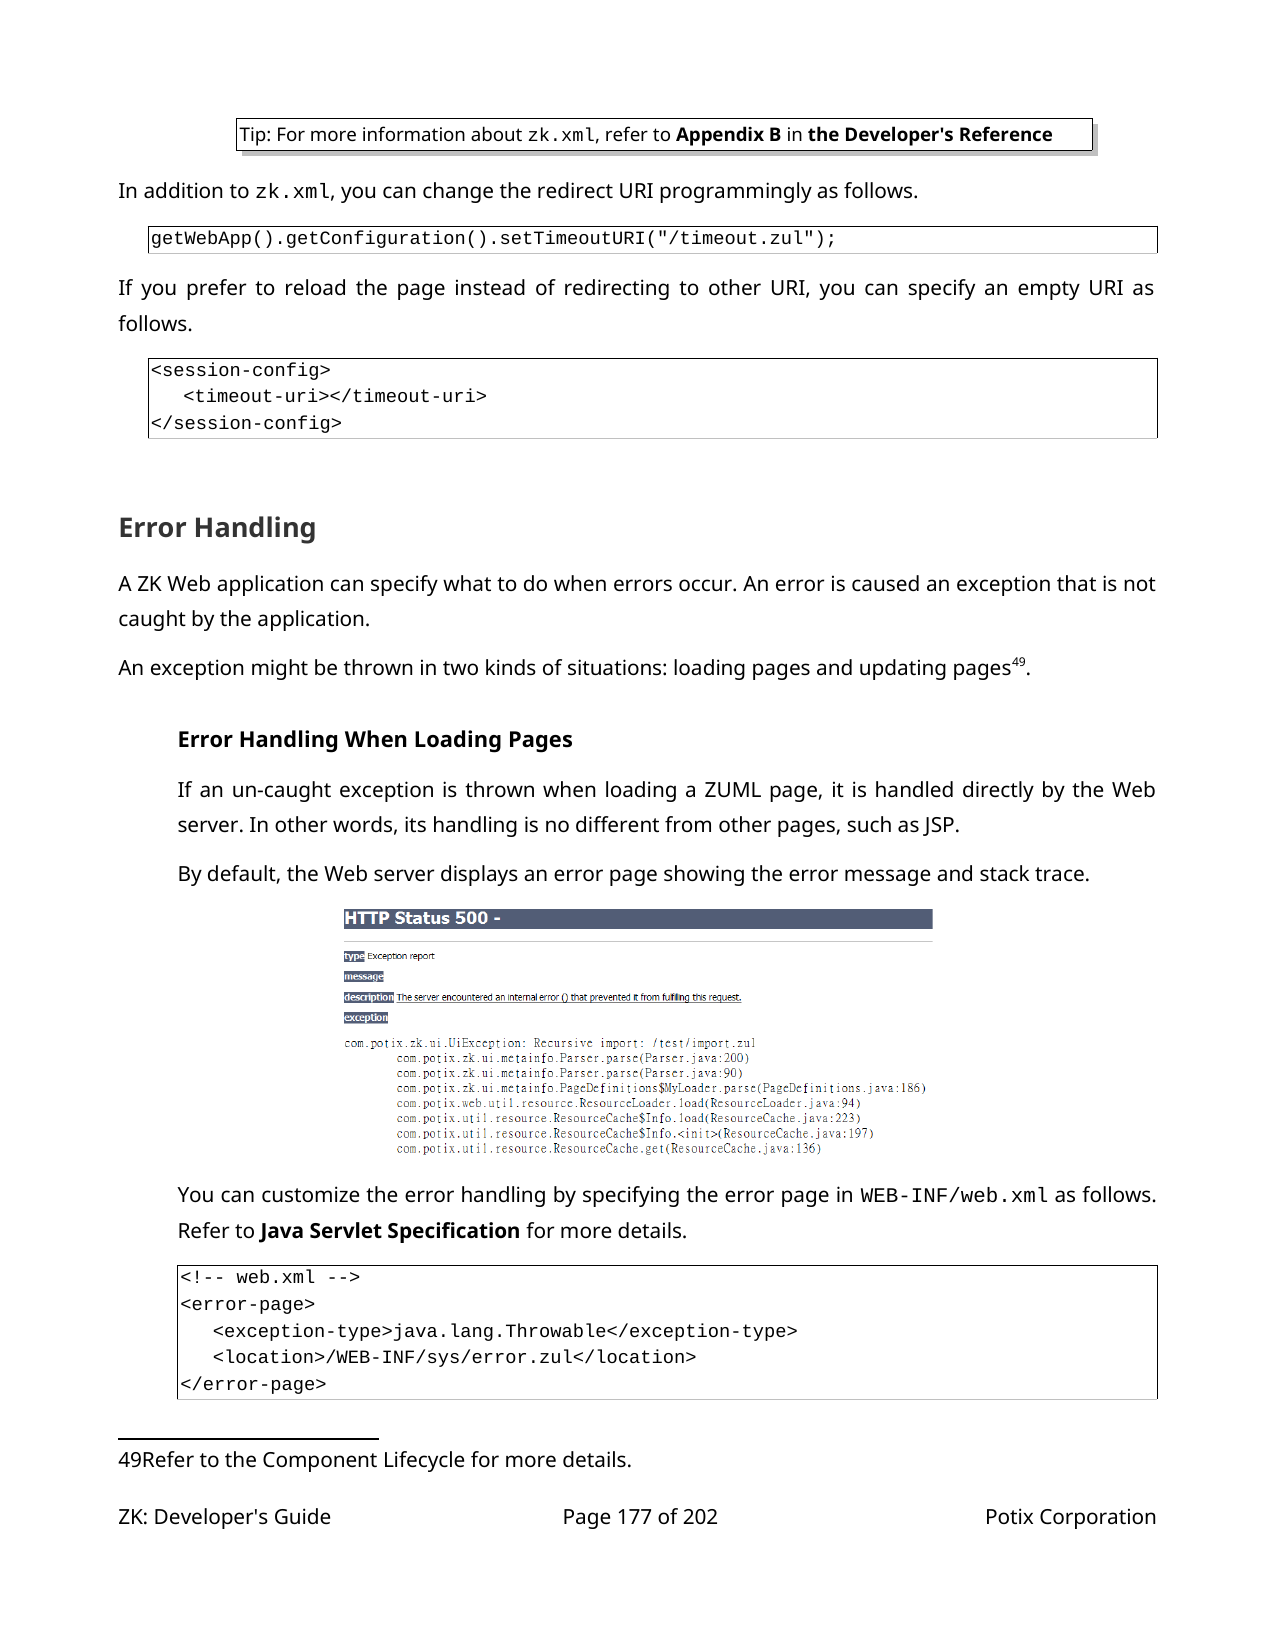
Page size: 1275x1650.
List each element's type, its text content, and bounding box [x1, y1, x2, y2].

text <error-page> <exception-type>java.lang.Throwable</exception-type> <location>/WEB-INF/sys/error.zul</location> </error-page> [178, 1292, 1157, 1399]
text getWebApp().getConfiguration().setTimeoutURI("/timeout.zul"); [149, 227, 1157, 253]
text <session-config> <timeout-uri></timeout-uri> </session-config> [149, 359, 1157, 438]
text If you prefer to reload the page instead of redirecting to other URI, you can specify an empty URI as follows. [118, 273, 1157, 337]
subtitle Error Handling [118, 509, 1157, 546]
text By default, the Web server displays an error page showing the error message and stack trace. [177, 859, 1157, 887]
text A ZK Web application can specify what to do when errors occur. An error is caused an exception that is not caught by the application. [118, 569, 1157, 633]
text You can customize the error handling by specifying the error page in WEB-INF/web.xml as follows. Refer to Java Servlet Specification for more details. [177, 1180, 1157, 1244]
text An exception might be thrown in two kinds of situations: loading pages and updating pages. [118, 653, 1157, 682]
text Tip: For more information about zk.xml, refer to Appendix B in the Developer's Reference [237, 119, 1092, 150]
text <!-- web.xml --> [178, 1266, 1157, 1289]
text If an un-caught exception is thrown when loading a ZUML page, it is handled directly by the Web server. In other words, its handling is no different from other pages, such as JSP. [177, 775, 1157, 838]
text Refer to the Component Lifecycle for more details. [118, 1445, 1157, 1473]
subtitle Error Handling When Loading Pages [177, 724, 1157, 754]
text In addition to zk.xml, you can change the redirect URI programmingly as follows. [118, 176, 1157, 205]
picture [342, 904, 933, 1156]
